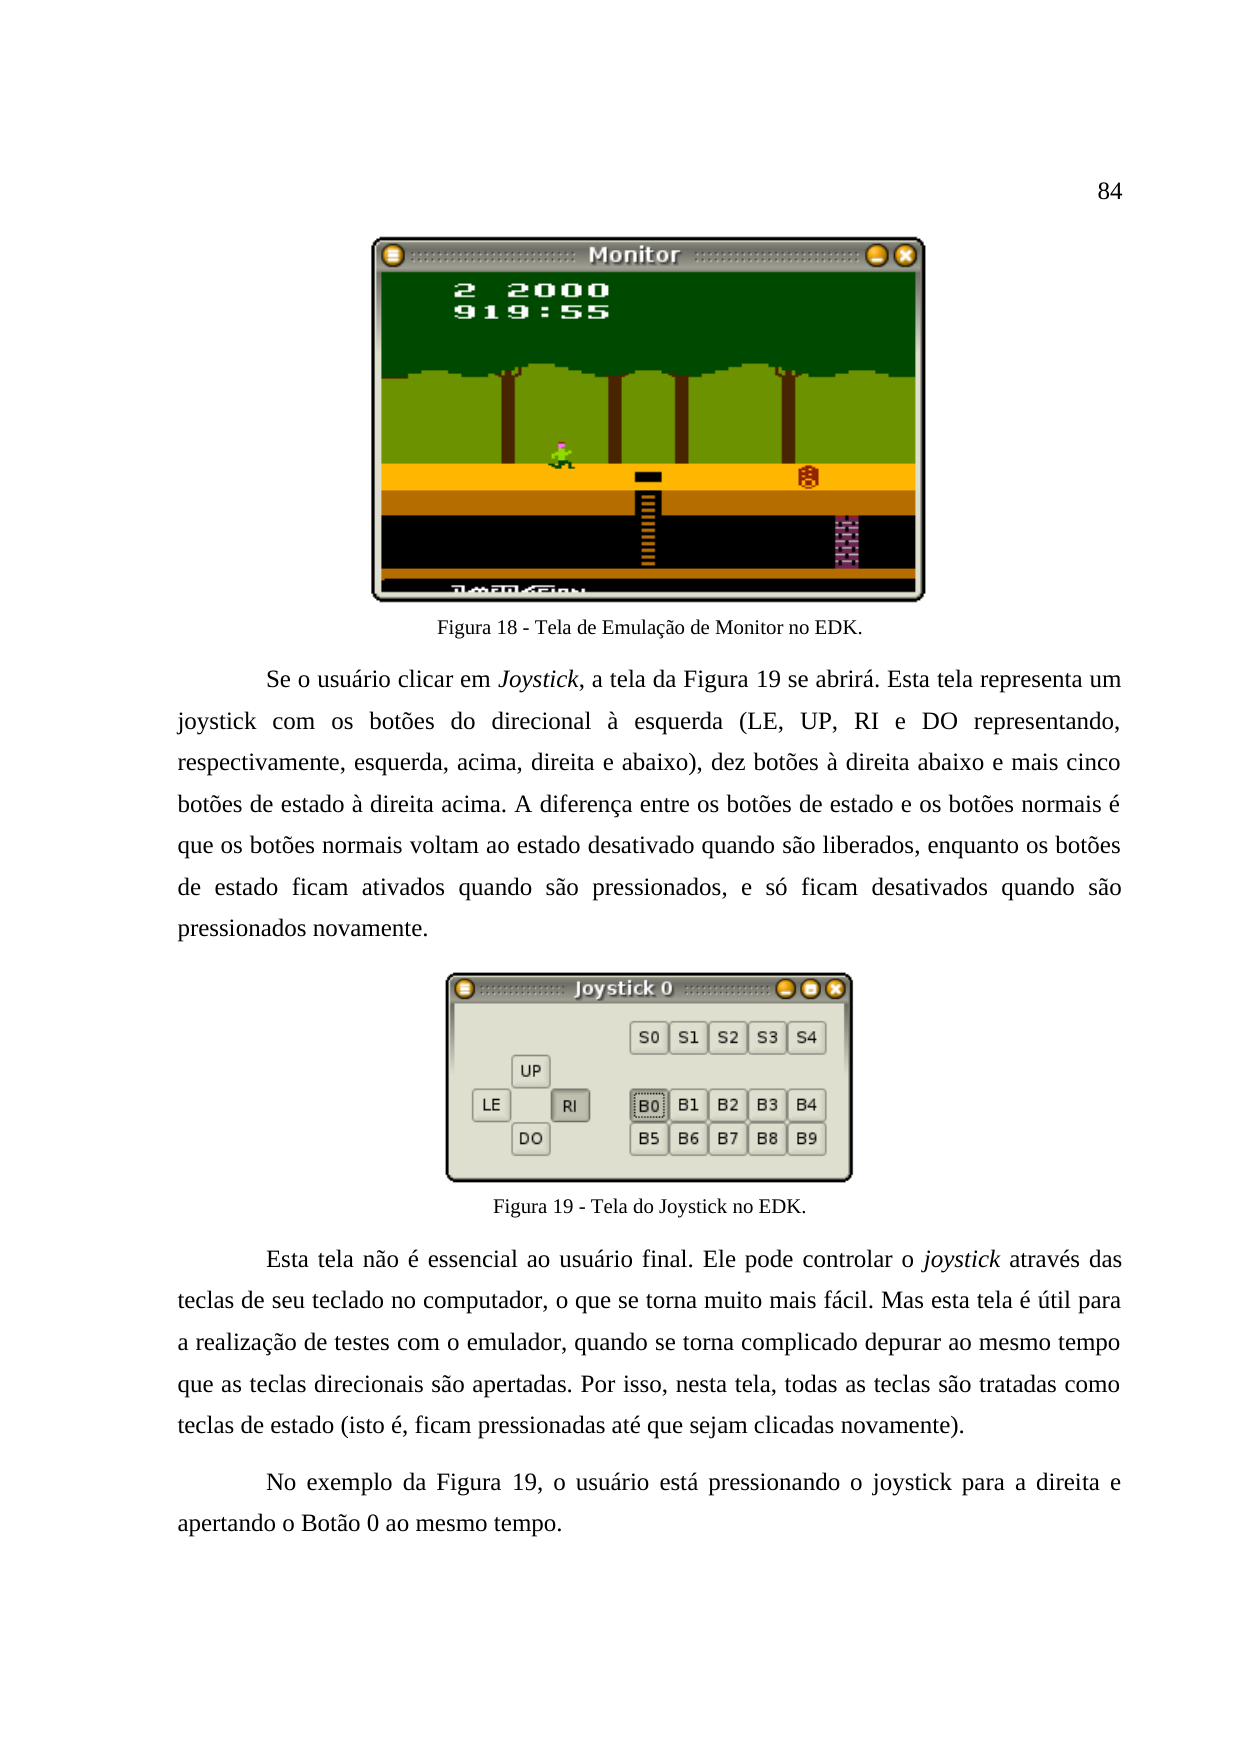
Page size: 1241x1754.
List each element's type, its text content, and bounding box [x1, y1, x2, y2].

text Figura 18 - Tela de Emulação de Monitor no EDK. [371, 604, 929, 639]
picture [443, 971, 856, 1184]
text Figura 19 - Tela do Joystick no EDK. [443, 1184, 856, 1218]
picture [370, 234, 929, 604]
text No exemplo da Figura 19, o usuário está pressionando o joystick para a direita e apertando o Botão 0 ao mesmo tempo. [177, 1468, 1122, 1537]
text Se o usuário clicar em Joystick, a tela da Figura 19 se abrirá. Esta tela representa um joystick com os botões do direcional à esquerda (LE, UP, RI e DO representando, respectivamente, esquerda, acima, direita e abaixo), dez botões à direita abaixo e mais cinco botões de estado à direita acima. A diferença entre os botões de estado e os botões normais é que os botões normais voltam ao estado desativado quando são liberados, enquanto os botões de estado ficam ativados quando são pressionados, e só ficam desativados quando são pressionados novamente. [177, 604, 1122, 942]
text Esta tela não é essencial ao usuário final. Ele pode controlar o joystick através das teclas de seu teclado no computador, o que se torna muito mais fácil. Mas esta tela é útil para a realização de testes com o emulador, quando se torna complicado depurar ao mesmo tempo que as teclas direcionais são apertadas. Por isso, nesta tela, todas as teclas são tratadas como teclas de estado (isto é, ficam pressionadas até que sejam clicadas novamente). [177, 971, 1122, 1439]
